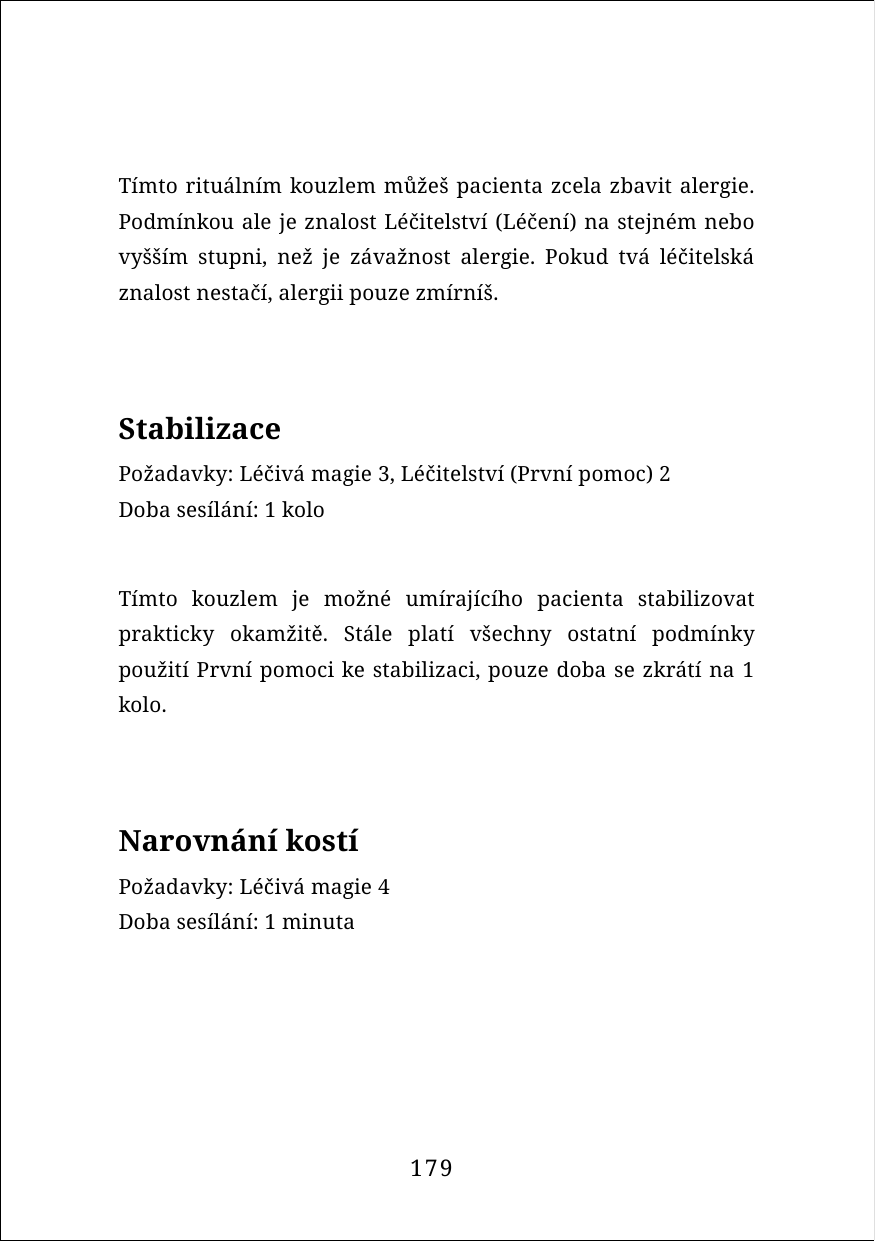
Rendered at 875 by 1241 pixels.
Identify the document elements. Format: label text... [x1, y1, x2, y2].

text Tímto rituálním kouzlem můžeš pacienta zcela zbavit alergie. Podmínkou ale je znalost Léčitelství (Léčení) na stejném nebo vyšším stupni, než je závažnost alergie. Pokud tvá léčitelská znalost nestačí, alergii pouze zmírníš. [118, 171, 756, 306]
text Tímto kouzlem je možné umírajícího pacienta stabilizovat prakticky okamžitě. Stále platí všechny ostatní podmínky použití První pomoci ke stabilizaci, pouze doba se zkrátí na 1 kolo. [118, 584, 756, 719]
subtitle Stabilizace [118, 408, 756, 448]
text Požadavky: Léčivá magie 3, Léčitelství (První pomoc) 2 Doba sesílání: 1 kolo [118, 459, 756, 559]
text Požadavky: Léčivá magie 4 Doba sesílání: 1 minuta [118, 872, 756, 971]
subtitle Narovnání kostí [118, 821, 756, 860]
